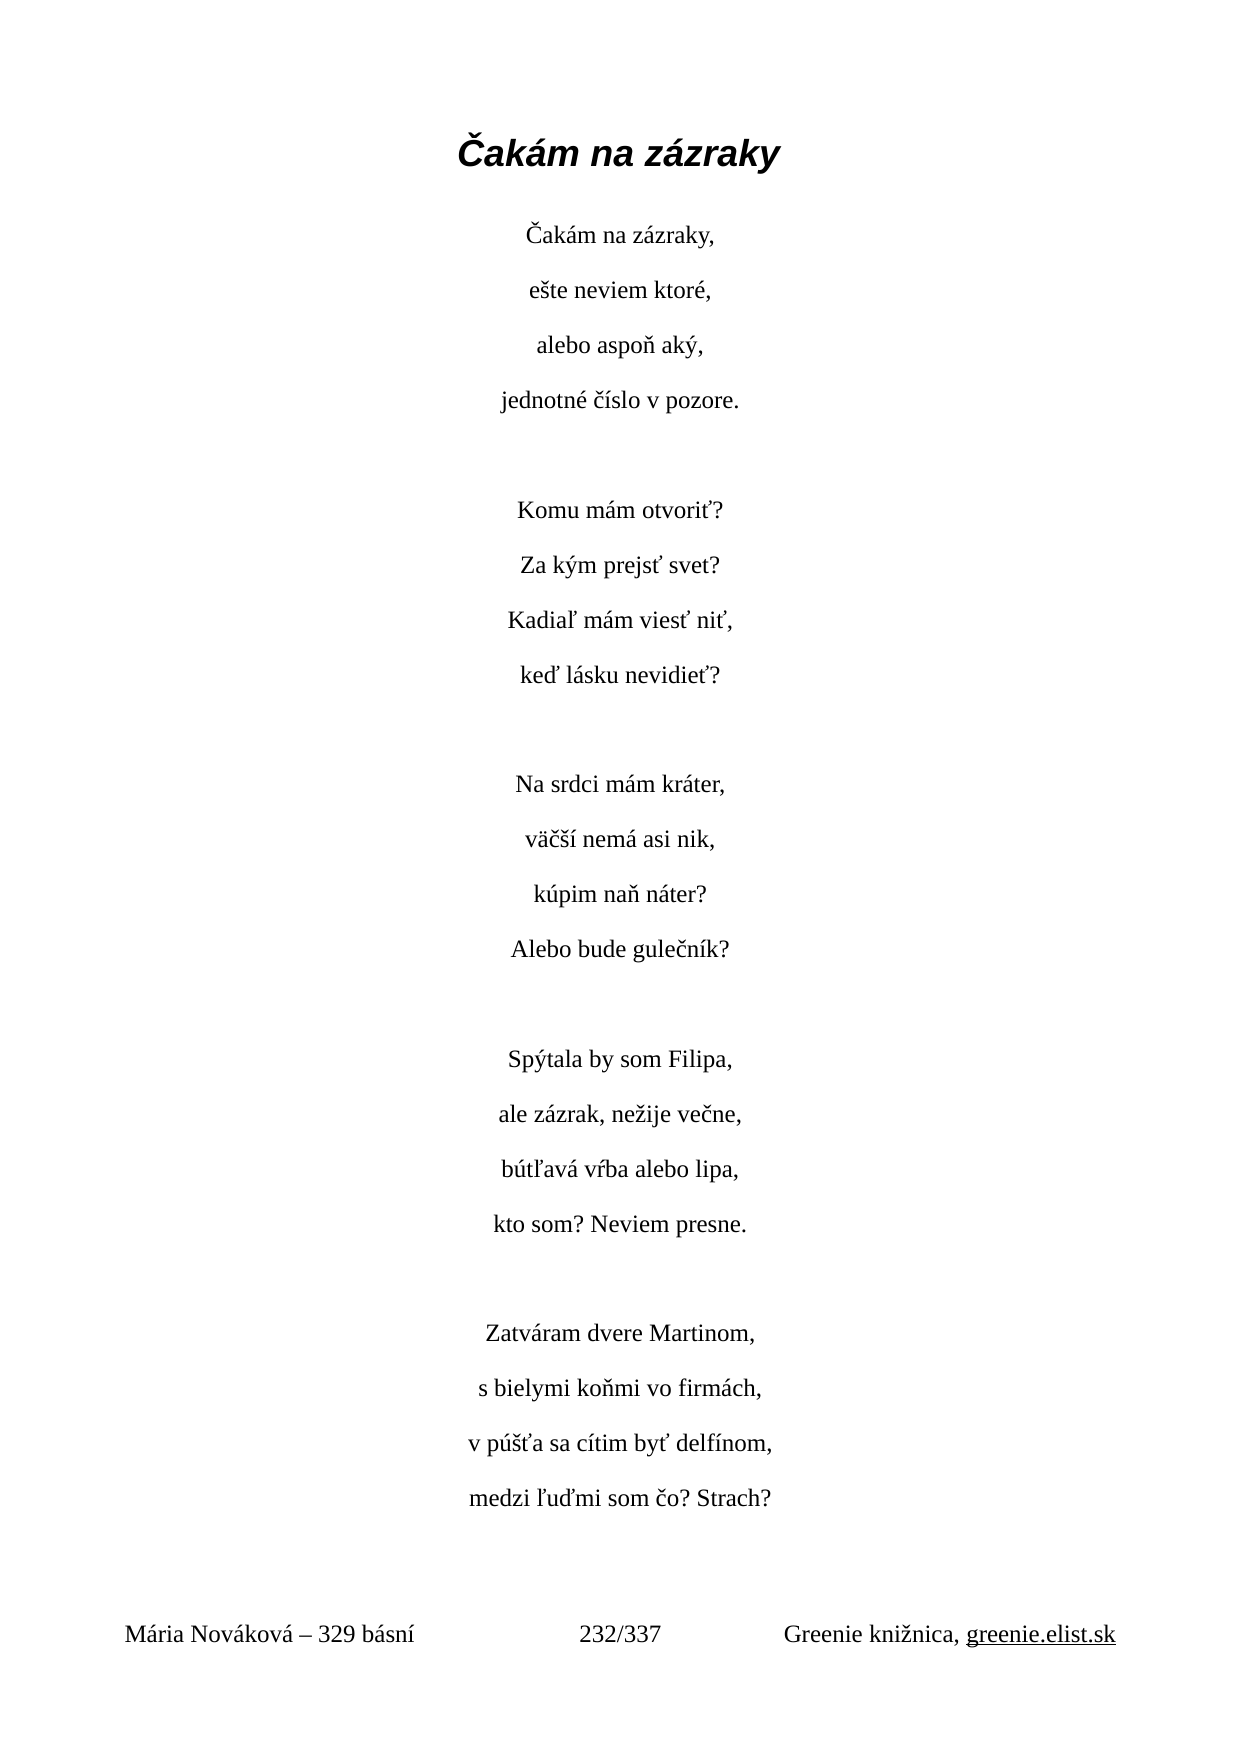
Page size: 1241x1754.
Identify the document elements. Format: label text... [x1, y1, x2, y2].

text keď lásku nevidieť? [106, 660, 1134, 688]
text Komu mám otvoriť? [106, 495, 1134, 524]
text väčší nemá asi nik, [106, 824, 1134, 853]
text s bielymi koňmi vo firmách, [106, 1373, 1134, 1402]
text Za kým prejsť svet? [106, 550, 1134, 579]
text kúpim naň náter? [106, 879, 1134, 908]
text Zatváram dvere Martinom, [106, 1318, 1134, 1347]
text v púšťa sa cítim byť delfínom, [106, 1428, 1134, 1457]
text medzi ľuďmi som čo? Strach? [106, 1483, 1134, 1512]
text kto som? Neviem presne. [106, 1209, 1134, 1237]
text jednotné číslo v pozore. [106, 385, 1134, 414]
text Spýtala by som Filipa, [106, 1044, 1134, 1073]
text bútľavá vŕba alebo lipa, [106, 1154, 1134, 1182]
text Čakám na zázraky, [106, 221, 1134, 249]
subtitle Čakám na zázraky [106, 131, 1134, 174]
text Kadiaľ mám viesť niť, [106, 605, 1134, 633]
text Alebo bude gulečník? [106, 934, 1134, 963]
text Na srdci mám kráter, [106, 769, 1134, 798]
text ešte neviem ktoré, [106, 275, 1134, 304]
text ale zázrak, nežije večne, [106, 1099, 1134, 1128]
text alebo aspoň aký, [106, 330, 1134, 359]
